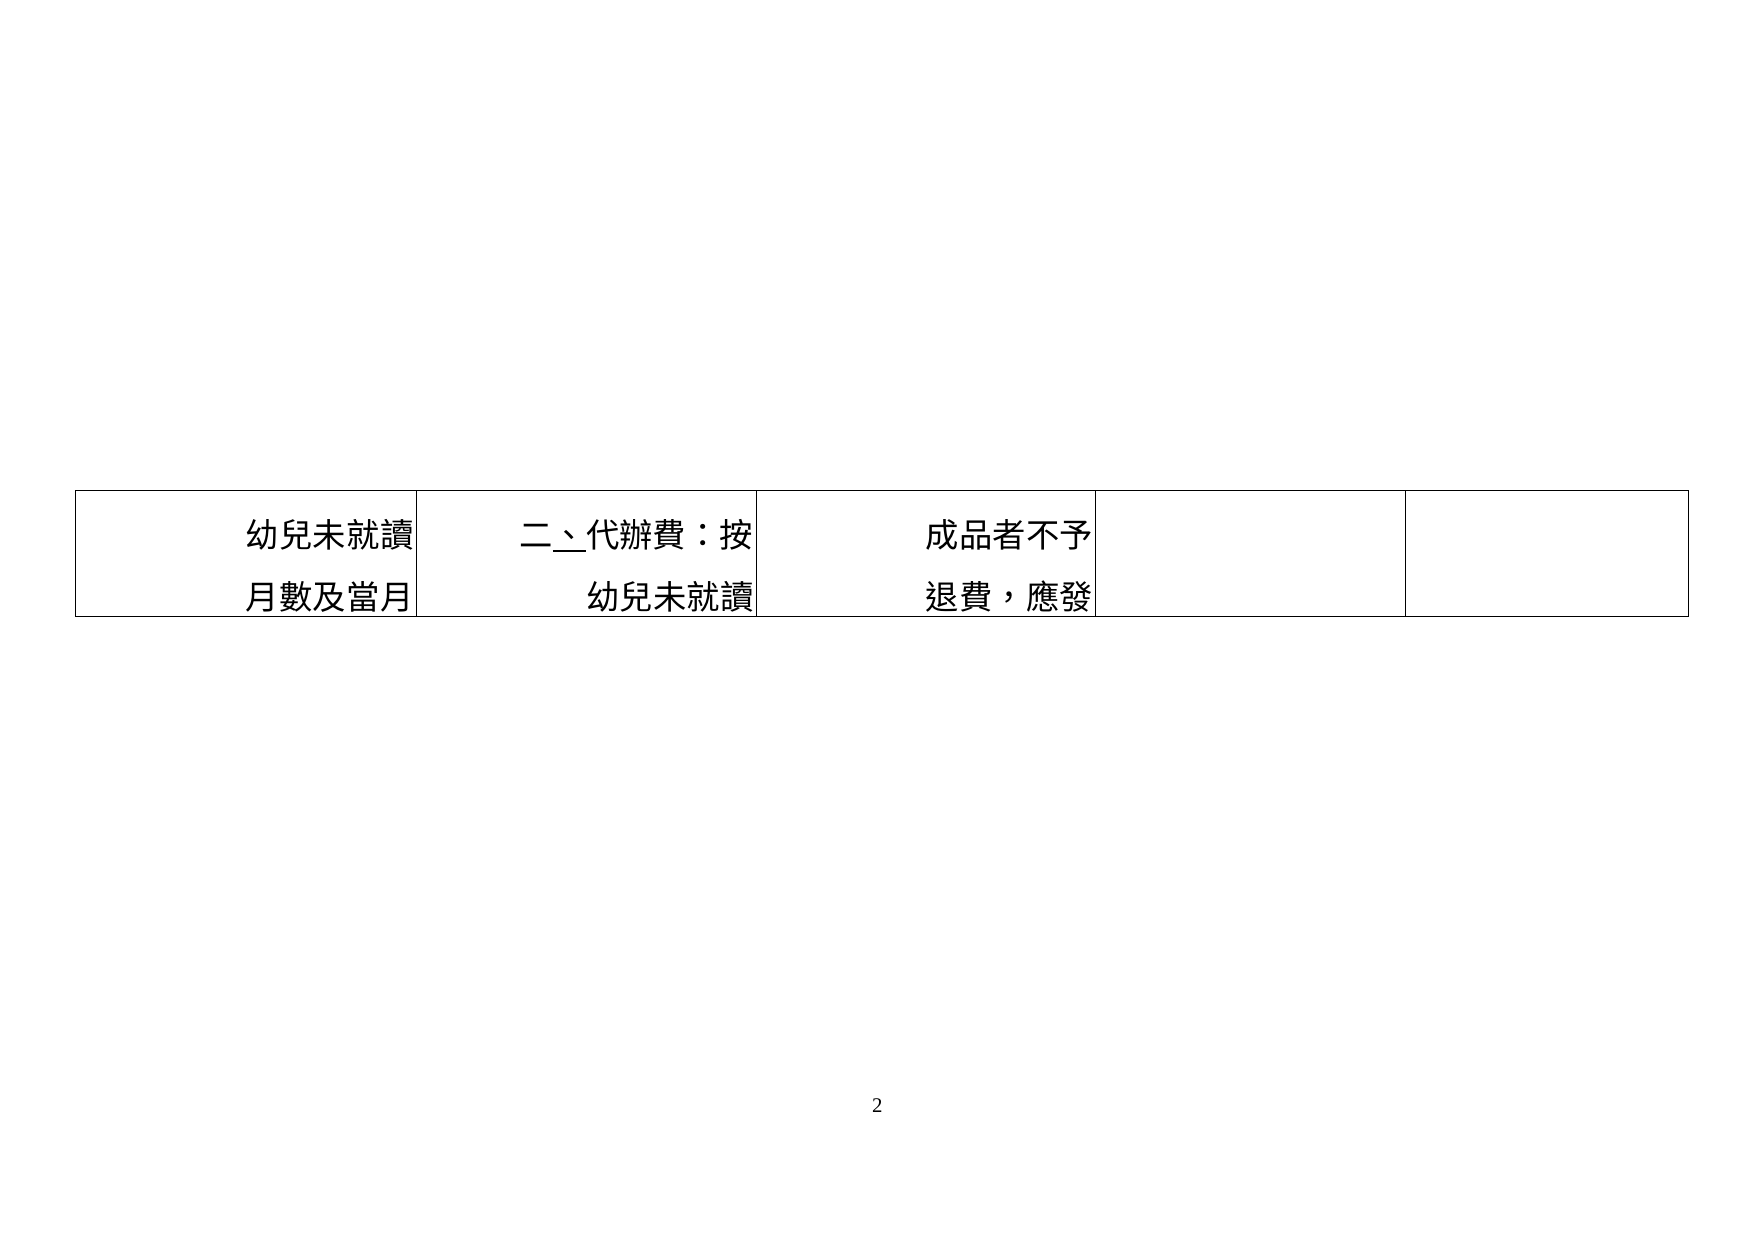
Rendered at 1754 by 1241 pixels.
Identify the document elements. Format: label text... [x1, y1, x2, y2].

table_cell [1406, 491, 1688, 616]
table_cell [1096, 491, 1405, 616]
table_cell 二、代辦費：按幼兒未就讀 [417, 491, 756, 616]
table_cell 成品者不予退費，應發 [757, 491, 1095, 616]
table_cell 幼兒未就讀月數及當月 [76, 491, 416, 616]
